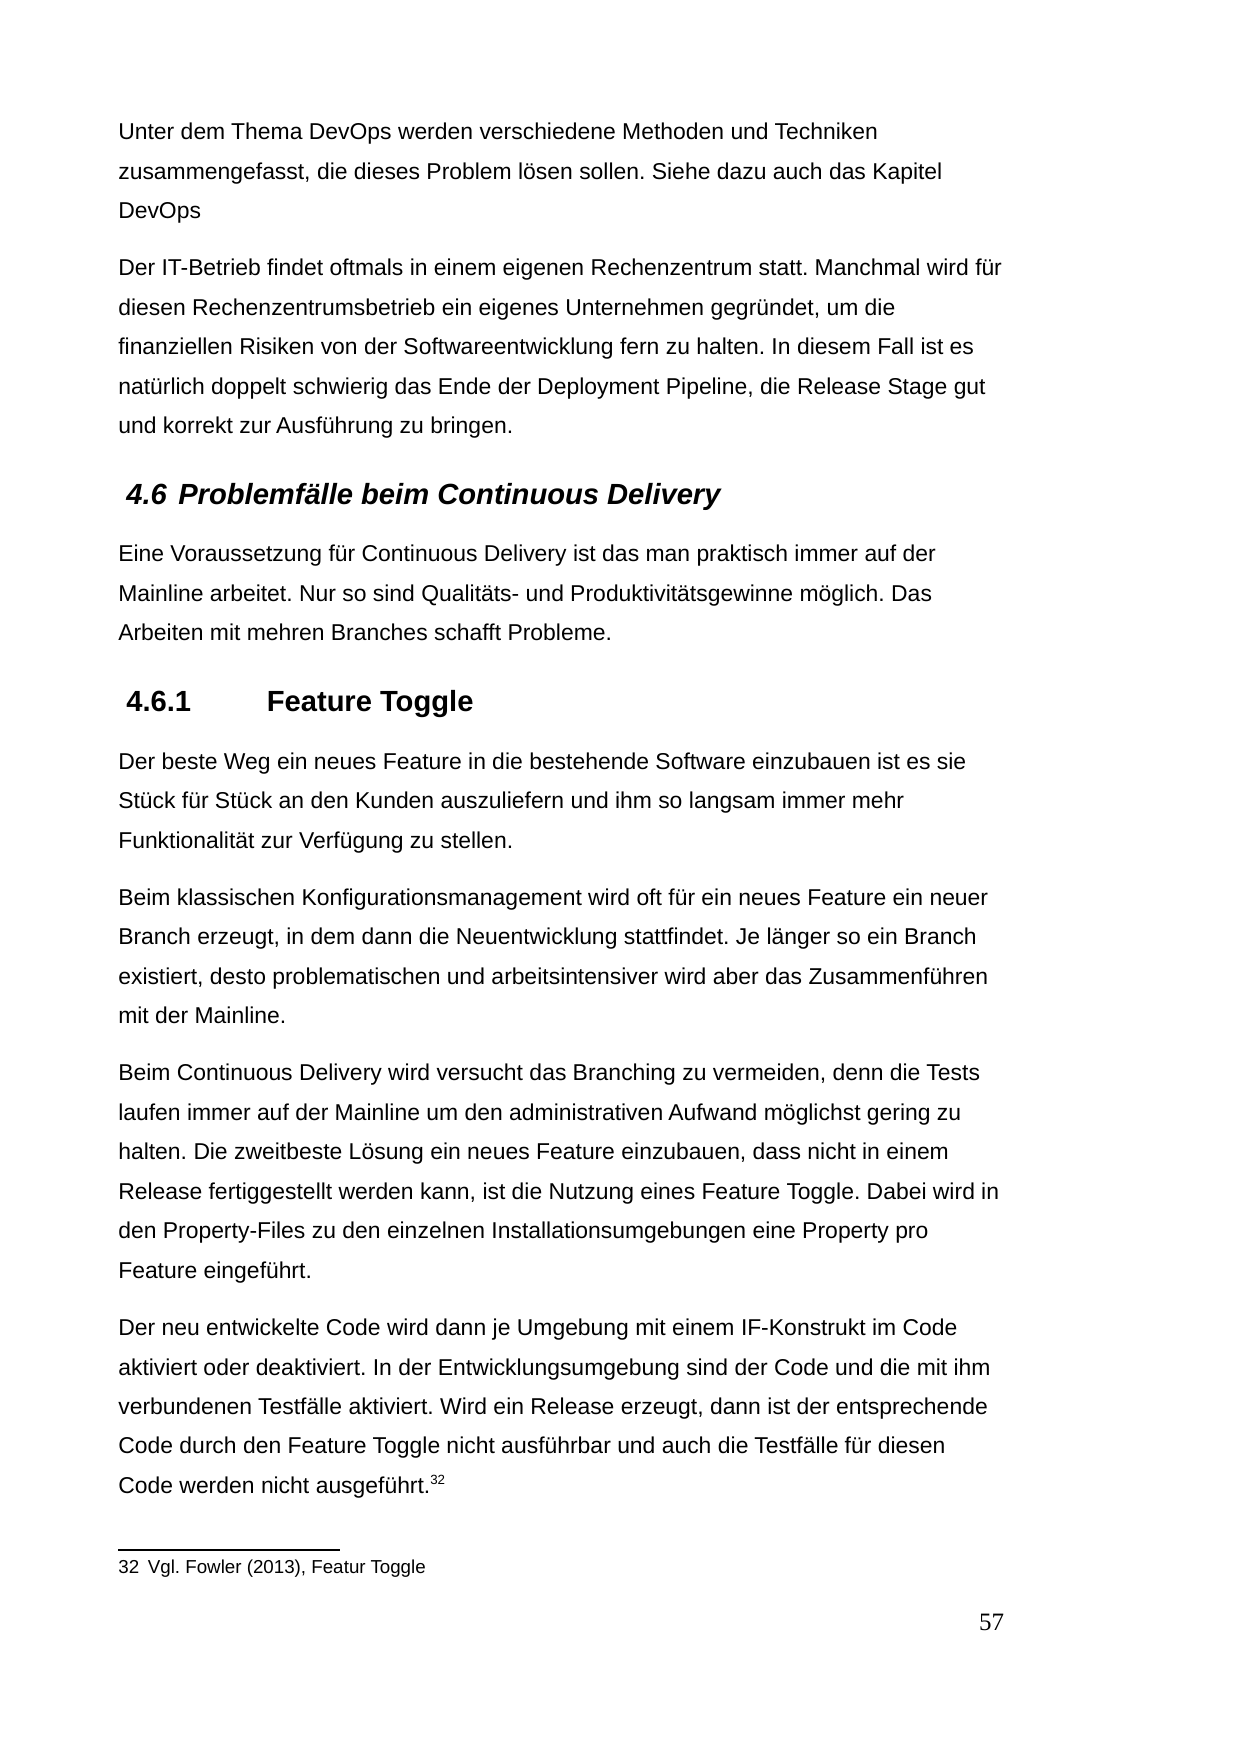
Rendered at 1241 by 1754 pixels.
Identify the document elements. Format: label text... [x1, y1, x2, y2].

text Der IT-Betrieb findet oftmals in einem eigenen Rechenzentrum statt. Manchmal wird für diesen Rechenzentrumsbetrieb ein eigenes Unternehmen gegründet, um die finanziellen Risiken von der Softwareentwicklung fern zu halten. In diesem Fall ist es natürlich doppelt schwierig das Ende der Deployment Pipeline, die Release Stage gut und korrekt zur Ausführung zu bringen. [118, 254, 1004, 438]
text Eine Voraussetzung für Continuous Delivery ist das man praktisch immer auf der Mainline arbeitet. Nur so sind Qualitäts- und Produktivitätsgewinne möglich. Das Arbeiten mit mehren Branches schafft Probleme. [118, 540, 1004, 646]
subtitle Feature Toggle [118, 684, 1004, 717]
text Beim Continuous Delivery wird versucht das Branching zu vermeiden, denn die Tests laufen immer auf der Mainline um den administrativen Aufwand möglichst gering zu halten. Die zweitbeste Lösung ein neues Feature einzubauen, dass nicht in einem Release fertiggestellt werden kann, ist die Nutzung eines Feature Toggle. Dabei wird in den Property-Files zu den einzelnen Installationsumgebungen eine Property pro Feature eingeführt. [118, 1059, 1004, 1283]
text Unter dem Thema DevOps werden verschiedene Methoden und Techniken zusammengefasst, die dieses Problem lösen sollen. Siehe dazu auch das Kapitel DevOps [118, 118, 1004, 223]
text Der neu entwickelte Code wird dann je Umgebung mit einem IF-Konstrukt im Code aktiviert oder deaktiviert. In der Entwicklungsumgebung sind der Code und die mit ihm verbundenen Testfälle aktiviert. Wird ein Release erzeugt, dann ist der entsprechende Code durch den Feature Toggle nicht ausführbar und auch die Testfälle für diesen Code werden nicht ausgeführt. [118, 1314, 1004, 1498]
text Vgl. Fowler (2013), Featur Toggle [118, 1556, 1004, 1578]
text Beim klassischen Konfigurationsmanagement wird oft für ein neues Feature ein neuer Branch erzeugt, in dem dann die Neuentwicklung stattfindet. Je länger so ein Branch existiert, desto problematischen und arbeitsintensiver wird aber das Zusammenführen mit der Mainline. [118, 884, 1004, 1028]
subtitle Problemfälle beim Continuous Delivery [118, 477, 1004, 510]
text Der beste Weg ein neues Feature in die bestehende Software einzubauen ist es sie Stück für Stück an den Kunden auszuliefern und ihm so langsam immer mehr Funktionalität zur Verfügung zu stellen. [118, 748, 1004, 853]
